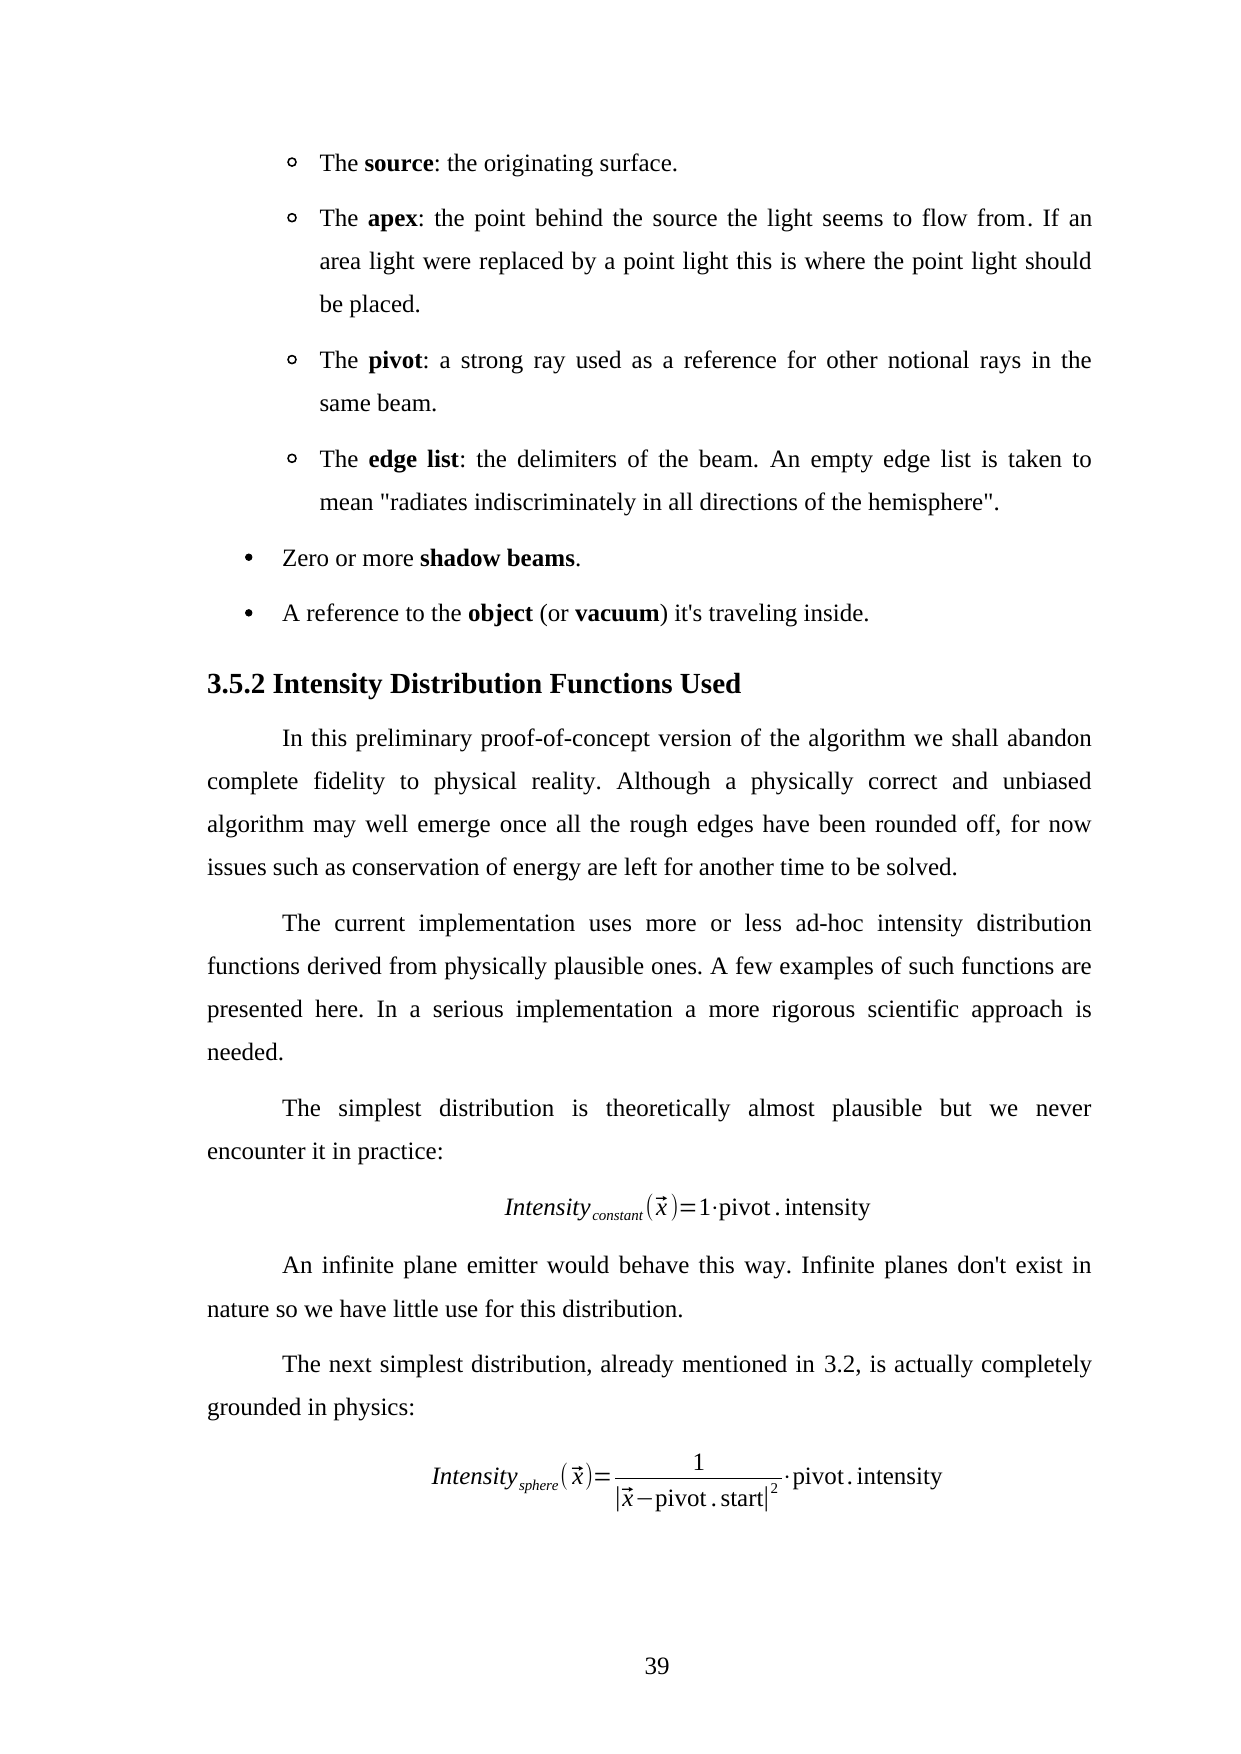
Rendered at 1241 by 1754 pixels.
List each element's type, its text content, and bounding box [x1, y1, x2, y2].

list The apex: the point behind the source the light seems to flow from. If an area light were replaced by a point light this is where the point light should be placed. [282, 203, 1092, 318]
text In this preliminary proof-of-concept version of the algorithm we shall abandon complete fidelity to physical reality. Although a physically correct and unbiased algorithm may well emerge once all the rough edges have been rounded off, for now issues such as conservation of energy are left for another time to be solved. [207, 723, 1092, 881]
text The current implementation uses more or less ad-hoc intensity distribution functions derived from physically plausible ones. A few examples of such functions are presented here. In a serious implementation a more rigorous scientific approach is needed. [207, 908, 1092, 1066]
text An infinite plane emitter would behave this way. Infinite planes don't exist in nature so we have little use for this distribution. [207, 1251, 1092, 1322]
list A reference to the object (or vacuum) it's traveling inside. [244, 598, 1092, 627]
text The next simplest distribution, already mentioned in 3.2, is actually completely grounded in physics: [207, 1349, 1092, 1421]
subtitle Intensity Distribution Functions Used [207, 666, 1092, 700]
list The pivot: a strong ray used as a reference for other notional rays in the same beam. [282, 345, 1092, 417]
list Zero or more shadow beams. [244, 543, 1092, 571]
list The edge list: the delimiters of the beam. An empty edge list is taken to mean "radiates indiscriminately in all directions of the hemisphere". [282, 444, 1092, 516]
text The simplest distribution is theoretically almost plausible but we never encounter it in practice: [207, 1093, 1092, 1165]
list The source: the originating surface. [282, 148, 1092, 176]
